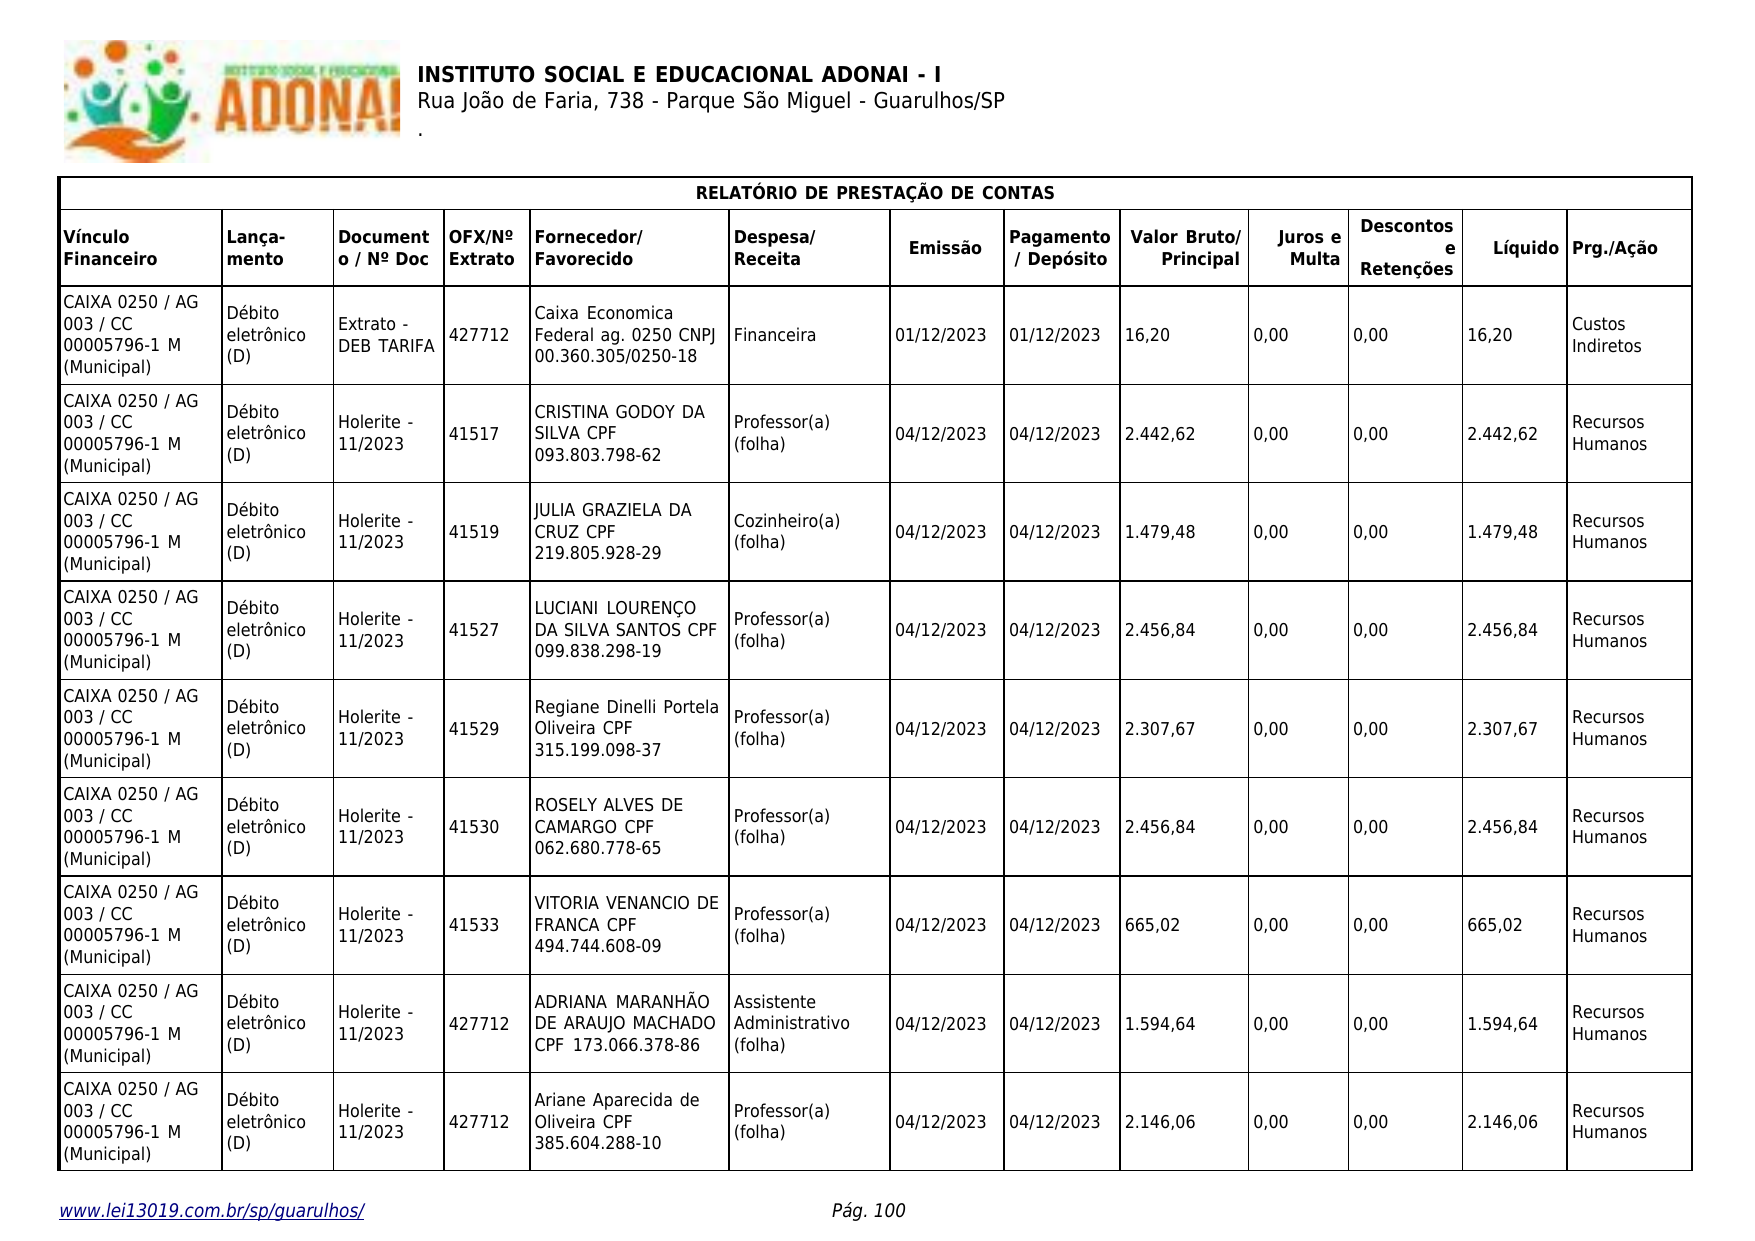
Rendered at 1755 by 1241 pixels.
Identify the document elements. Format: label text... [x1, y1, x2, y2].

table_cell CAIXA 0250 / AG 003 / CC 00005796-1 M (Municipal) [61, 778, 221, 875]
table_cell VITORIA VENANCIO DE FRANCA CPF 494.744.608-09 [531, 877, 728, 973]
table_cell Débito eletrônico (D) [223, 680, 333, 777]
table_cell Document o / Nº Doc [334, 210, 443, 285]
table_cell CAIXA 0250 / AG 003 / CC 00005796-1 M (Municipal) [61, 483, 221, 580]
table_cell 665,02 [1463, 877, 1566, 973]
table_cell Débito eletrônico (D) [223, 385, 333, 482]
table_cell 0,00 [1349, 385, 1462, 482]
table_cell Recursos Humanos [1568, 385, 1691, 482]
table_cell Holerite - 11/2023 [334, 1073, 443, 1169]
table_cell Professor(a) (folha) [730, 582, 889, 678]
table_cell 0,00 [1349, 1073, 1462, 1169]
table_cell 04/12/2023 [1005, 877, 1119, 973]
table_cell Despesa/ Receita [730, 210, 889, 285]
table_cell Prg./Ação [1568, 210, 1691, 285]
table_cell Professor(a) (folha) [730, 680, 889, 777]
table_cell 2.307,67 [1121, 680, 1248, 777]
table_cell CAIXA 0250 / AG 003 / CC 00005796-1 M (Municipal) [61, 680, 221, 777]
table_cell Líquido [1463, 210, 1566, 285]
table_cell 0,00 [1349, 877, 1462, 973]
table_cell Recursos Humanos [1568, 877, 1691, 973]
table_cell 04/12/2023 [891, 1073, 1003, 1169]
table_cell Pagamento / Depósito [1005, 210, 1119, 285]
table_cell Professor(a) (folha) [730, 385, 889, 482]
table_cell 2.442,62 [1121, 385, 1248, 482]
table_cell 2.456,84 [1463, 582, 1566, 678]
table_cell 0,00 [1349, 778, 1462, 875]
table_cell Holerite - 11/2023 [334, 877, 443, 973]
table_cell 0,00 [1349, 287, 1462, 383]
table_cell 0,00 [1249, 483, 1348, 580]
table_cell Débito eletrônico (D) [223, 975, 333, 1072]
table_cell 0,00 [1249, 877, 1348, 973]
table_cell 41517 [445, 385, 529, 482]
table_cell Débito eletrônico (D) [223, 778, 333, 875]
table_cell 0,00 [1349, 975, 1462, 1072]
table_cell Débito eletrônico (D) [223, 1073, 333, 1169]
table_cell Regiane Dinelli Portela Oliveira CPF 315.199.098-37 [531, 680, 728, 777]
table_cell 1.594,64 [1121, 975, 1248, 1072]
table_cell JULIA GRAZIELA DA CRUZ CPF 219.805.928-29 [531, 483, 728, 580]
table_cell CAIXA 0250 / AG 003 / CC 00005796-1 M (Municipal) [61, 287, 221, 383]
table_header RELATÓRIO DE PRESTAÇÃO DE CONTAS [61, 178, 1691, 209]
table_cell 04/12/2023 [891, 385, 1003, 482]
table_cell Caixa Economica Federal ag. 0250 CNPJ 00.360.305/0250-18 [531, 287, 728, 383]
table_cell 0,00 [1249, 582, 1348, 678]
table_cell Lança- mento [223, 210, 333, 285]
table_cell Vínculo Financeiro [61, 210, 221, 285]
table_cell Holerite - 11/2023 [334, 582, 443, 678]
table_cell Ariane Aparecida de Oliveira CPF 385.604.288-10 [531, 1073, 728, 1169]
table_cell CAIXA 0250 / AG 003 / CC 00005796-1 M (Municipal) [61, 1073, 221, 1169]
table_cell Holerite - 11/2023 [334, 385, 443, 482]
table_cell 01/12/2023 [1005, 287, 1119, 383]
table_cell 2.456,84 [1121, 582, 1248, 678]
table_cell Recursos Humanos [1568, 1073, 1691, 1169]
table_cell 0,00 [1349, 582, 1462, 678]
table_cell 04/12/2023 [1005, 1073, 1119, 1169]
table_cell 2.307,67 [1463, 680, 1566, 777]
table_cell Assistente Administrativo (folha) [730, 975, 889, 1072]
table_cell 2.456,84 [1121, 778, 1248, 875]
table_cell 2.456,84 [1463, 778, 1566, 875]
table_cell Professor(a) (folha) [730, 1073, 889, 1169]
table_cell 04/12/2023 [1005, 582, 1119, 678]
table_cell Recursos Humanos [1568, 975, 1691, 1072]
table_cell CAIXA 0250 / AG 003 / CC 00005796-1 M (Municipal) [61, 582, 221, 678]
table_cell Débito eletrônico (D) [223, 877, 333, 973]
table_cell Débito eletrônico (D) [223, 582, 333, 678]
table_cell Professor(a) (folha) [730, 877, 889, 973]
table_cell 1.479,48 [1463, 483, 1566, 580]
table_cell 04/12/2023 [891, 778, 1003, 875]
table_cell 2.146,06 [1121, 1073, 1248, 1169]
table_cell 04/12/2023 [891, 582, 1003, 678]
table_cell 0,00 [1249, 680, 1348, 777]
table_cell Juros e Multa [1249, 210, 1348, 285]
table_cell 2.146,06 [1463, 1073, 1566, 1169]
table_cell 1.594,64 [1463, 975, 1566, 1072]
table_cell Recursos Humanos [1568, 483, 1691, 580]
table_cell ROSELY ALVES DE CAMARGO CPF 062.680.778-65 [531, 778, 728, 875]
table_cell LUCIANI LOURENÇO DA SILVA SANTOS CPF 099.838.298-19 [531, 582, 728, 678]
table_cell 16,20 [1121, 287, 1248, 383]
table_cell 41527 [445, 582, 529, 678]
table_cell CAIXA 0250 / AG 003 / CC 00005796-1 M (Municipal) [61, 877, 221, 973]
table_cell 01/12/2023 [891, 287, 1003, 383]
table_cell Débito eletrônico (D) [223, 483, 333, 580]
table_cell Recursos Humanos [1568, 582, 1691, 678]
table_cell Cozinheiro(a) (folha) [730, 483, 889, 580]
table_cell 0,00 [1249, 778, 1348, 875]
table_cell 04/12/2023 [1005, 975, 1119, 1072]
table_cell 0,00 [1249, 385, 1348, 482]
table_cell 04/12/2023 [891, 975, 1003, 1072]
table_cell Valor Bruto/ Principal [1121, 210, 1248, 285]
table_cell 04/12/2023 [891, 680, 1003, 777]
table_cell OFX/Nº Extrato [445, 210, 529, 285]
table_cell Recursos Humanos [1568, 778, 1691, 875]
table_cell CRISTINA GODOY DA SILVA CPF 093.803.798-62 [531, 385, 728, 482]
table_cell Extrato - DEB TARIFA [334, 287, 443, 383]
table_cell 04/12/2023 [1005, 483, 1119, 580]
table_cell 0,00 [1249, 1073, 1348, 1169]
table_cell 0,00 [1349, 483, 1462, 580]
table_cell Holerite - 11/2023 [334, 975, 443, 1072]
table_cell 427712 [445, 1073, 529, 1169]
table_cell 16,20 [1463, 287, 1566, 383]
table_cell CAIXA 0250 / AG 003 / CC 00005796-1 M (Municipal) [61, 975, 221, 1072]
table_cell Holerite - 11/2023 [334, 778, 443, 875]
table_cell Emissão [891, 210, 1003, 285]
table_cell Custos Indiretos [1568, 287, 1691, 383]
table_cell 41533 [445, 877, 529, 973]
table_cell Débito eletrônico (D) [223, 287, 333, 383]
table_cell 04/12/2023 [1005, 778, 1119, 875]
table_cell 0,00 [1249, 975, 1348, 1072]
table_cell 0,00 [1349, 680, 1462, 777]
table_cell CAIXA 0250 / AG 003 / CC 00005796-1 M (Municipal) [61, 385, 221, 482]
table_cell Holerite - 11/2023 [334, 680, 443, 777]
table_cell Recursos Humanos [1568, 680, 1691, 777]
table_cell 04/12/2023 [1005, 385, 1119, 482]
table_cell 04/12/2023 [891, 483, 1003, 580]
table_cell Fornecedor/ Favorecido [531, 210, 728, 285]
table_cell 41530 [445, 778, 529, 875]
table_cell Financeira [730, 287, 889, 383]
table_cell ADRIANA MARANHÃO DE ARAUJO MACHADO CPF 173.066.378-86 [531, 975, 728, 1072]
table_cell Professor(a) (folha) [730, 778, 889, 875]
table_cell 04/12/2023 [1005, 680, 1119, 777]
table_cell 1.479,48 [1121, 483, 1248, 580]
table_cell 04/12/2023 [891, 877, 1003, 973]
table_cell 2.442,62 [1463, 385, 1566, 482]
table_cell Holerite - 11/2023 [334, 483, 443, 580]
table_cell 427712 [445, 975, 529, 1072]
table_cell Descontos e Retenções [1349, 210, 1462, 285]
table_cell 427712 [445, 287, 529, 383]
table_cell 41519 [445, 483, 529, 580]
table_cell 665,02 [1121, 877, 1248, 973]
table_cell 0,00 [1249, 287, 1348, 383]
table_cell 41529 [445, 680, 529, 777]
